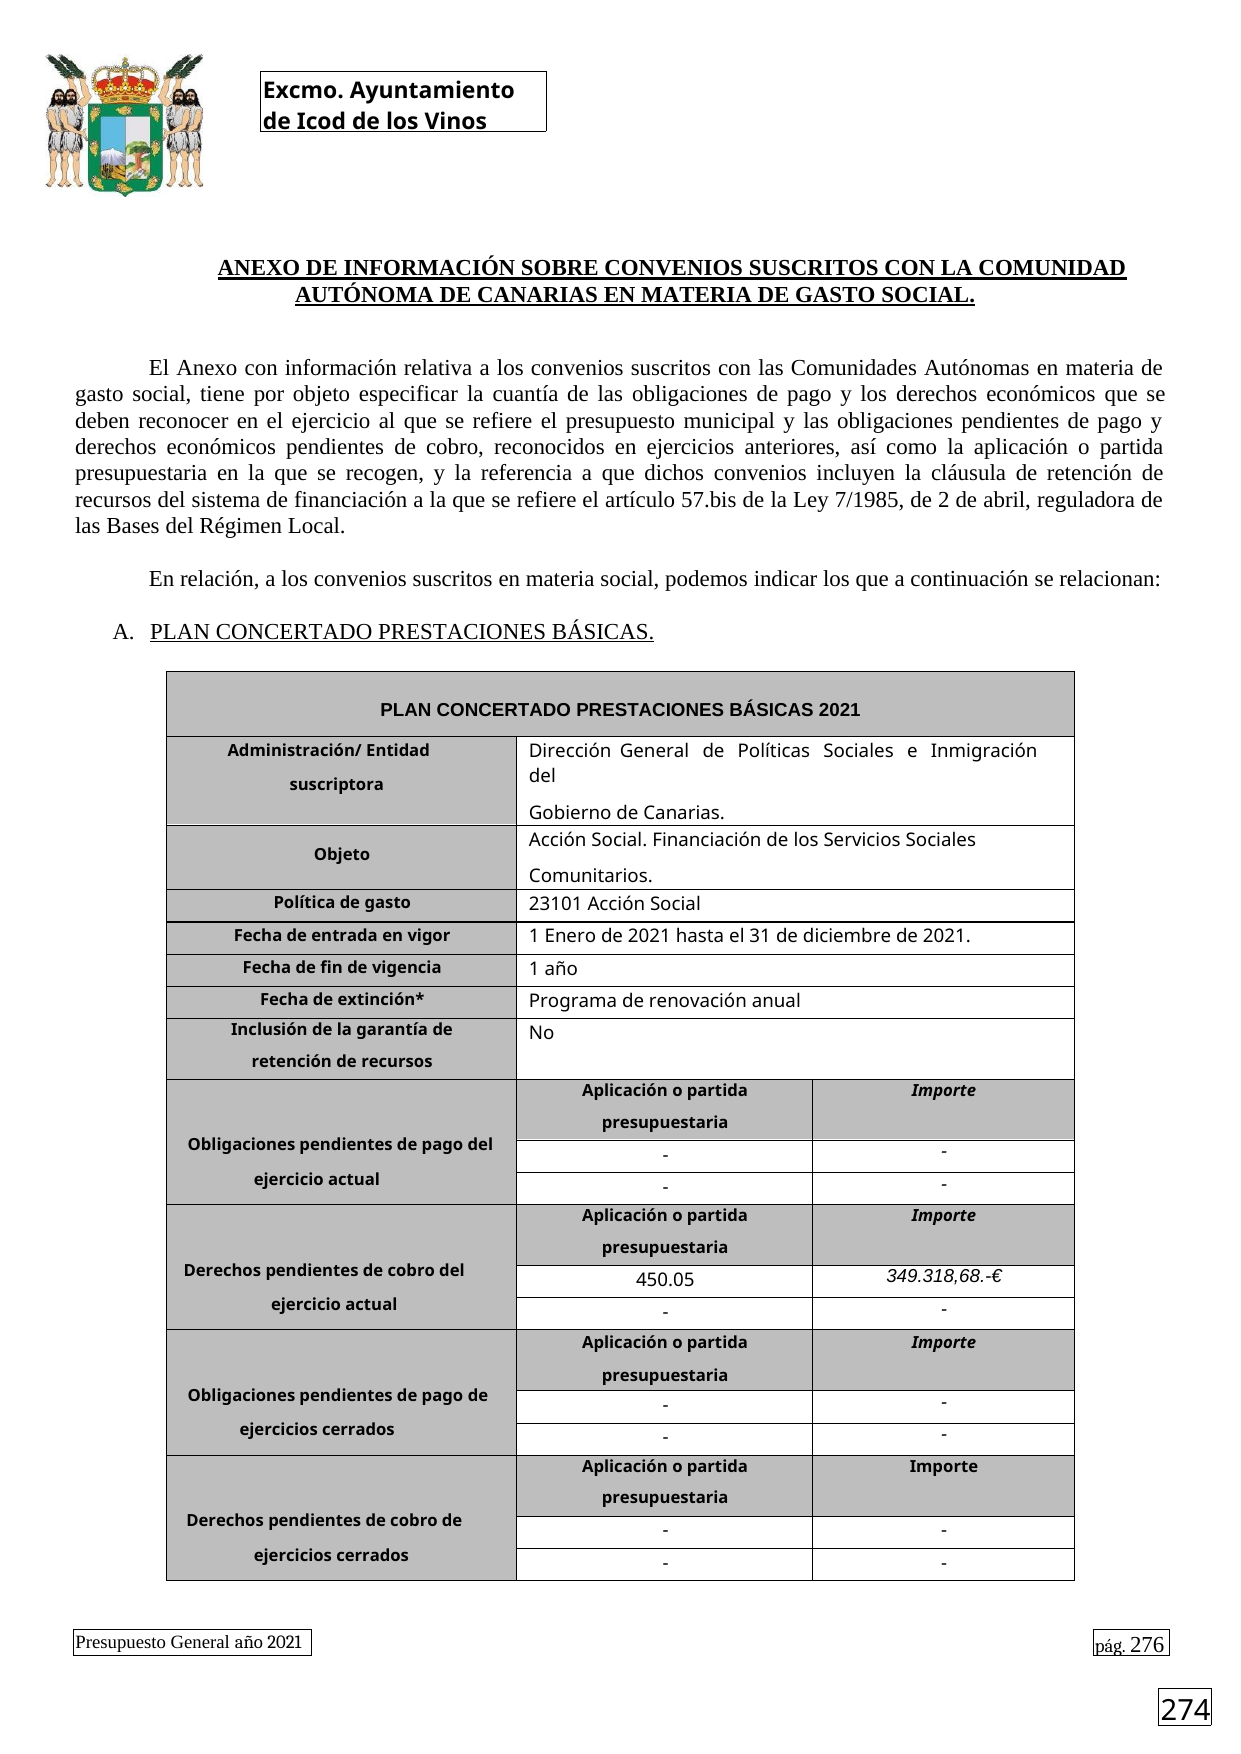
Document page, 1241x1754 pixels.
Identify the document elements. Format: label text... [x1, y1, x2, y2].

table_cell Objeto [167, 826, 516, 889]
table_cell 349.318,68.-€ [813, 1266, 1074, 1297]
table_cell - [813, 1173, 1074, 1204]
table_cell - [813, 1424, 1074, 1455]
table_cell Aplicación o partida presupuestaria [517, 1205, 812, 1265]
table_cell Dirección General de Políticas Sociales e Inmigración del Gobierno de Canarias. [517, 737, 1074, 824]
table_cell Aplicación o partida presupuestaria [517, 1080, 812, 1139]
table_cell Administración/ Entidad suscriptora [167, 737, 516, 824]
table_cell No [517, 1019, 1074, 1079]
table_cell - [813, 1517, 1074, 1548]
table_cell Programa de renovación anual [517, 987, 1074, 1018]
table_cell Aplicación o partida presupuestaria [517, 1330, 812, 1390]
table_cell Fecha de entrada en vigor [167, 923, 516, 954]
picture [45, 54, 204, 197]
table_cell - [517, 1517, 812, 1548]
table_cell - [813, 1141, 1074, 1172]
table_cell Inclusión de la garantía de retención de recursos [167, 1019, 516, 1079]
text El Anexo con información relativa a los convenios suscritos con las Comunidades Autónomas en materia de gasto social, tiene por objeto especificar la cuantía de las obligaciones de pago y los derechos económicos que se deben reconocer en el ejercicio al que se refiere el presupuesto municipal y las obligaciones pendientes de pago y derechos económicos pendientes de cobro, reconocidos en ejercicios anteriores, así como la aplicación o partida presupuestaria en la que se recogen, y la referencia a que dichos convenios incluyen la cláusula de retención de recursos del sistema de financiación a la que se refiere el artículo 57.bis de la Ley 7/1985, de 2 de abril, reguladora de las Bases del Régimen Local. [75, 354, 1165, 538]
table_cell Obligaciones pendientes de pago de ejercicios cerrados [167, 1330, 516, 1455]
table_cell Derechos pendientes de cobro del ejercicio actual [167, 1205, 516, 1329]
table_cell 1 Enero de 2021 hasta el 31 de diciembre de 2021. [517, 923, 1074, 954]
table_cell - [517, 1298, 812, 1329]
table_cell - [517, 1173, 812, 1204]
table_cell - [517, 1424, 812, 1455]
text En relación, a los convenios suscritos en materia social, podemos indicar los que a continuación se relacionan: [149, 565, 1176, 591]
subtitle ANEXO DE INFORMACIÓN SOBRE CONVENIOS SUSCRITOS CON LA COMUNIDAD AUTÓNOMA DE CANARIAS EN MATERIA DE GASTO SOCIAL. [217, 254, 1128, 307]
table_cell Fecha de extinción* [167, 987, 516, 1018]
table_cell 1 año [517, 955, 1074, 986]
table_cell Aplicación o partida presupuestaria [517, 1456, 812, 1516]
table_cell - [813, 1549, 1074, 1580]
table_cell - [517, 1391, 812, 1422]
table_header PLAN CONCERTADO PRESTACIONES BÁSICAS 2021 [167, 672, 1074, 736]
table_cell - [813, 1298, 1074, 1329]
table_cell Fecha de fin de vigencia [167, 955, 516, 986]
table_cell 450.05 [517, 1266, 812, 1297]
table_cell - [517, 1141, 812, 1172]
table_cell Acción Social. Financiación de los Servicios Sociales Comunitarios. [517, 826, 1074, 889]
table_cell Obligaciones pendientes de pago del ejercicio actual [167, 1080, 516, 1204]
table_cell - [813, 1391, 1074, 1422]
table_cell 23101 Acción Social [517, 890, 1074, 921]
table_cell Importe [813, 1080, 1074, 1139]
table_cell Importe [813, 1330, 1074, 1390]
table_cell Importe [813, 1456, 1074, 1516]
table_cell Derechos pendientes de cobro de ejercicios cerrados [167, 1456, 516, 1580]
table_cell - [517, 1549, 812, 1580]
table_cell Política de gasto [167, 890, 516, 921]
list PLAN CONCERTADO PRESTACIONES BÁSICAS. [112, 618, 1176, 644]
table_cell Importe [813, 1205, 1074, 1265]
